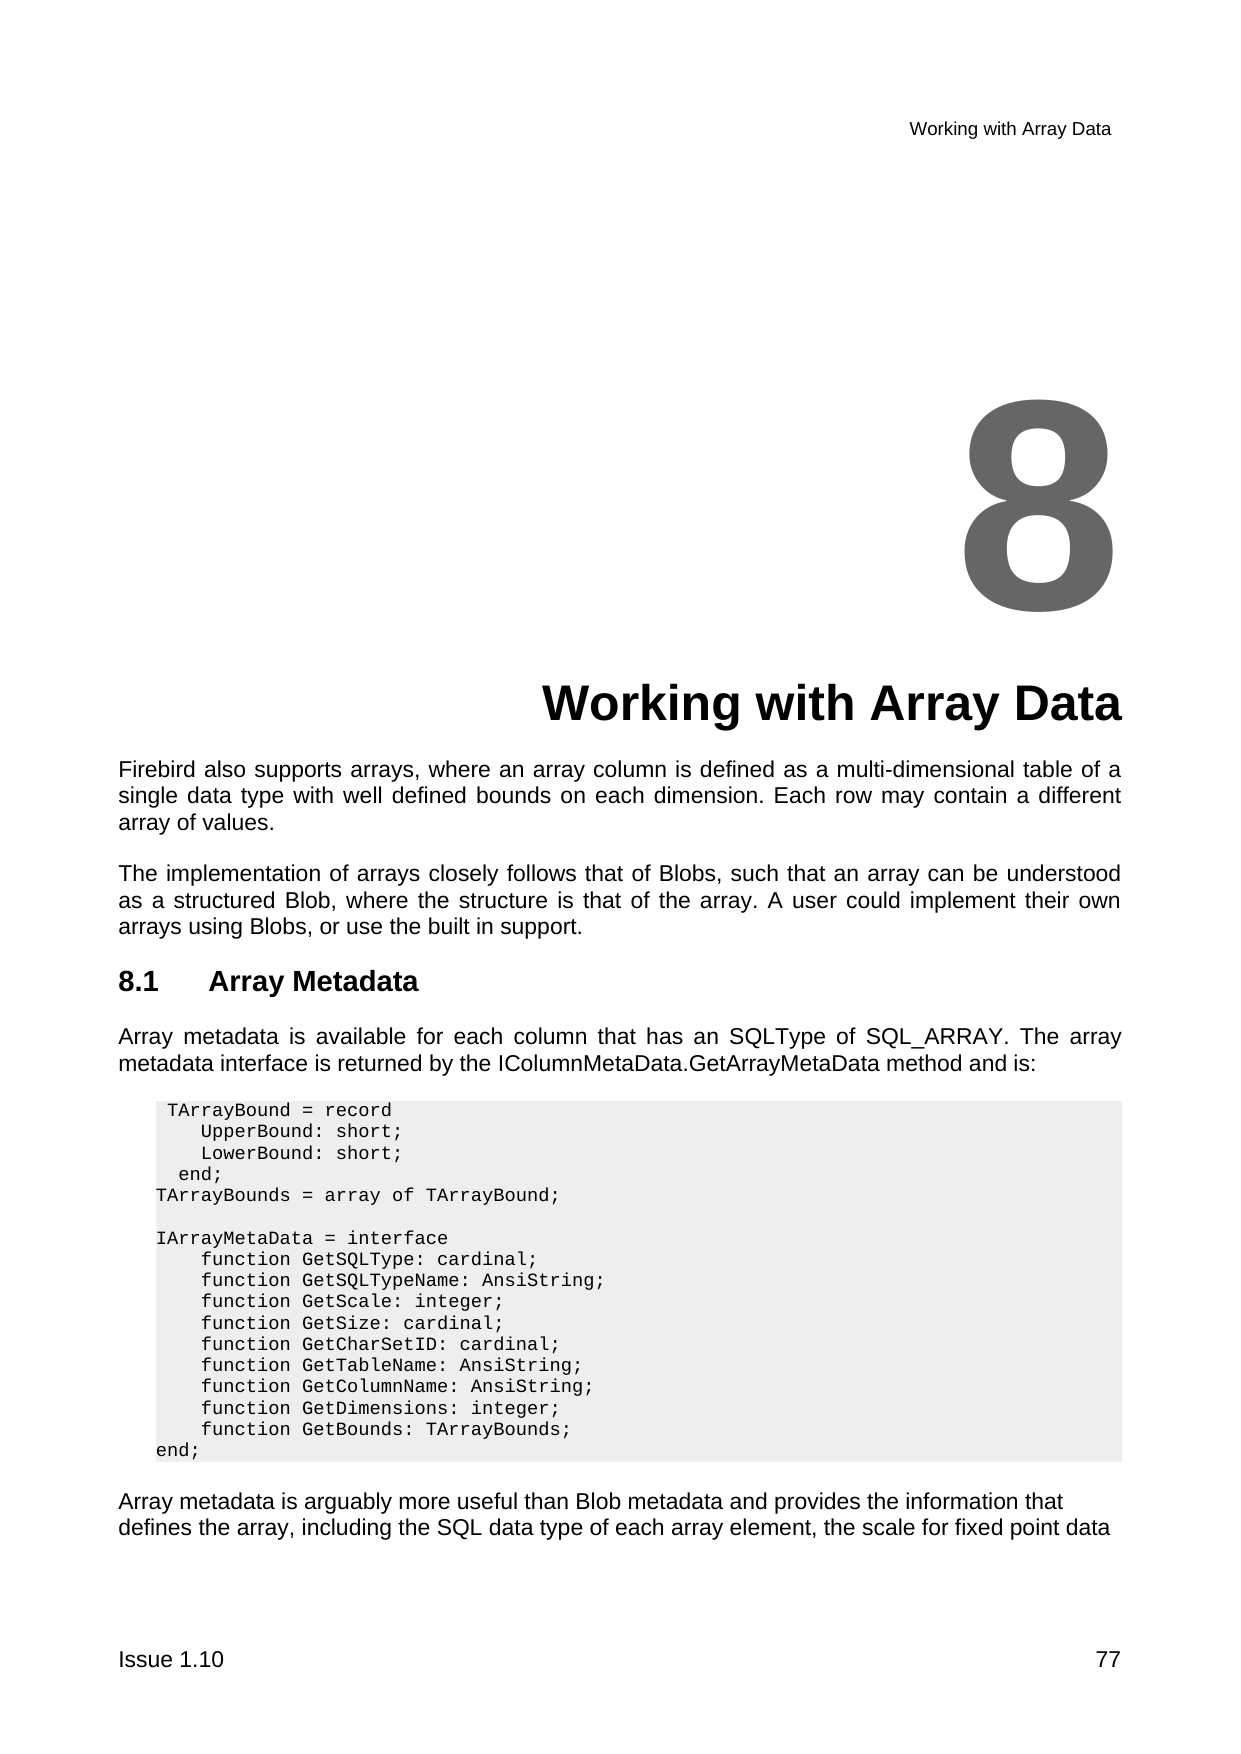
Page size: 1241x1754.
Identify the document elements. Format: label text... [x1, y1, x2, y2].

subtitle Working with Array Data [81, 328, 1122, 731]
text UpperBound: short; [156, 1122, 1122, 1143]
text Array metadata is arguably more useful than Blob metadata and provides the information that defines the array, including the SQL data type of each array element, the scale for fixed point data [118, 1488, 1122, 1541]
text function GetTableName: AnsiString; [156, 1356, 1122, 1377]
text Array metadata is available for each column that has an SQLType of SQL_ARRAY. The array metadata interface is returned by the IColumnMetaData.GetArrayMetaData method and is: [118, 1023, 1122, 1076]
text LowerBound: short; [156, 1143, 1122, 1165]
text function GetSize: cardinal; [156, 1313, 1122, 1335]
text function GetCharSetID: cardinal; [156, 1335, 1122, 1356]
text TArrayBounds = array of TArrayBound; [156, 1186, 1122, 1207]
text end; [156, 1165, 1122, 1186]
text function GetScale: integer; [156, 1292, 1122, 1313]
text IArrayMetaData = interface [156, 1228, 1122, 1250]
text The implementation of arrays closely follows that of Blobs, such that an array can be understood as a structured Blob, where the structure is that of the array. A user could implement their own arrays using Blobs, or use the built in support. [118, 860, 1122, 939]
text TArrayBound = record [156, 1101, 1122, 1122]
subtitle Array Metadata [118, 964, 1122, 998]
text function GetColumnName: AnsiString; [156, 1377, 1122, 1398]
text end; [156, 1441, 1122, 1462]
text function GetDimensions: integer; [156, 1398, 1122, 1420]
text Firebird also supports arrays, where an array column is defined as a multi-dimensional table of a single data type with well defined bounds on each dimension. Each row may contain a different array of values. [118, 756, 1122, 835]
text function GetSQLTypeName: AnsiString; [156, 1271, 1122, 1292]
text function GetSQLType: cardinal; [156, 1250, 1122, 1271]
text function GetBounds: TArrayBounds; [156, 1420, 1122, 1441]
